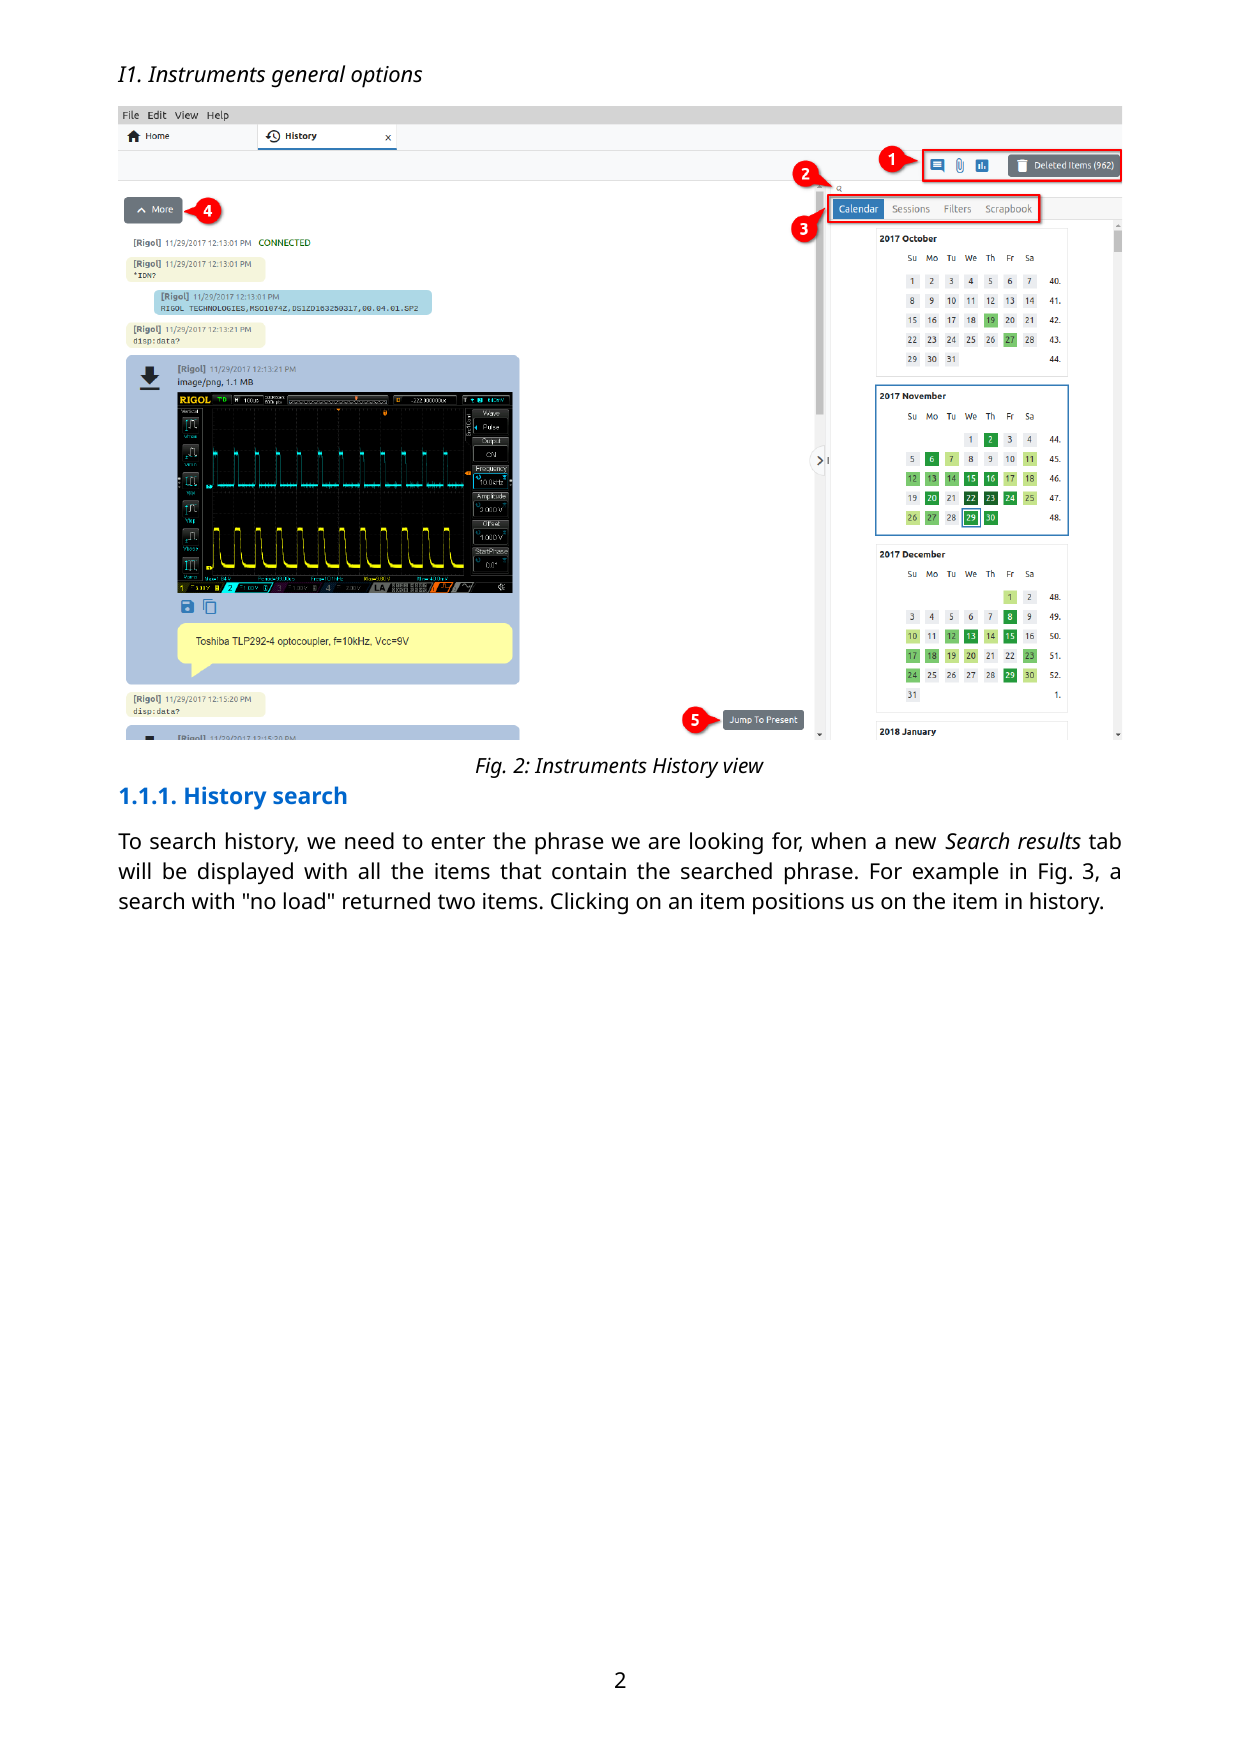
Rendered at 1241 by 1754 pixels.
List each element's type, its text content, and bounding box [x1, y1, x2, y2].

subtitle History search [118, 780, 1122, 811]
text To search history, we need to enter the phrase we are looking for, when a new Search results tab will be displayed with all the items that contain the searched phrase. For example in Fig. 3, a search with "no load" returned two items. Clicking on an item positions us on the item in history. [118, 826, 1122, 915]
picture [118, 106, 1123, 740]
list Fig. 2: Instruments History view [118, 740, 1122, 780]
